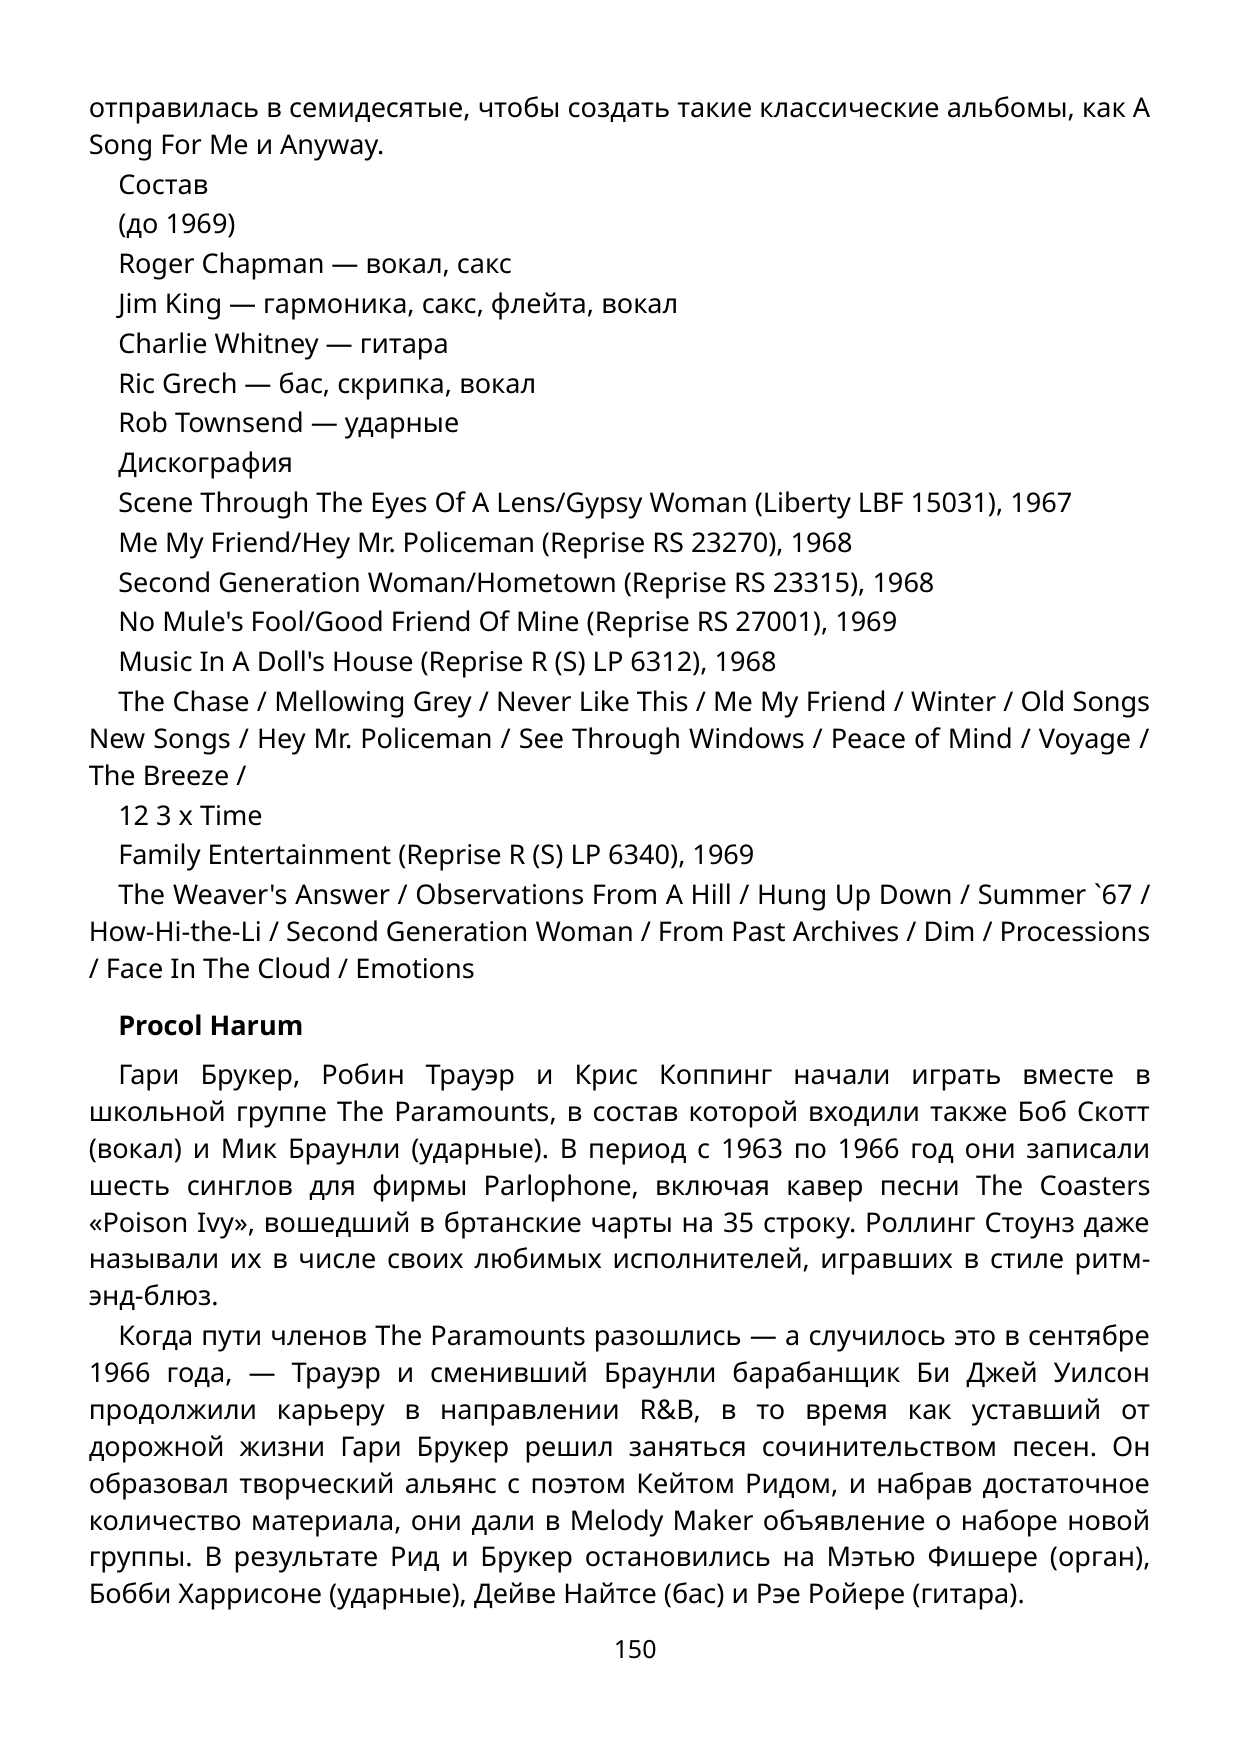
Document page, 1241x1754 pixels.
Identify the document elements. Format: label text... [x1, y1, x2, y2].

text The Chase / Mellowing Grey / Never Like This / Me My Friend / Winter / Old Songs New Songs / Hey Mr. Policeman / See Through Windows / Peace of Mind / Voyage / The Breeze / [88, 682, 1152, 793]
text Когда пути членов The Paramounts разошлись — а случилось это в сентябре 1966 года, — Трауэр и сменивший Браунли барабанщик Би Джей Уилсон продолжили карьеру в направлении R&B, в то время как уставший от дорожной жизни Гари Брукер решил заняться сочинительством песен. Он образовал творческий альянс с поэтом Кейтом Ридом, и набрав достаточное количество материала, они дали в Melody Maker объявление о наборе новой группы. В результате Рид и Брукер остановились на Мэтью Фишере (орган), Бобби Харрисоне (ударные), Дейве Найтсе (бас) и Рэе Ройере (гитара). [88, 1317, 1152, 1612]
text Гари Брукер, Робин Трауэр и Крис Коппинг начали играть вместе в школьной группе The Paramounts, в состав которой входили также Боб Скотт (вокал) и Мик Браунли (ударные). В период с 1963 по 1966 год они записали шесть синглов для фирмы Parlophone, включая кавер песни The Coasters «Poison Ivy», вошедший в бртанские чарты на 35 строку. Роллинг Стоунз даже называли их в числе своих любимых исполнителей, игравших в стиле ритм-энд-блюз. [88, 1056, 1152, 1314]
text Charlie Whitney — гитара [88, 324, 1152, 361]
text Me My Friend/Hey Mr. Policeman (Reprise RS 23270), 1968 [88, 523, 1152, 560]
subtitle Procol Harum [118, 1007, 1152, 1044]
text The Weaver's Answer / Observations From A Hill / Hung Up Down / Summer `67 / How-Hi-the-Li / Second Generation Woman / From Past Archives / Dim / Processions / Face In The Cloud / Emotions [88, 876, 1152, 986]
text Family Entertainment (Reprise R (S) LP 6340), 1969 [88, 836, 1152, 873]
text Second Generation Woman/Hometown (Reprise RS 23315), 1968 [88, 563, 1152, 600]
text 12 3 x Time [88, 796, 1152, 833]
text Rob Townsend — ударные [88, 404, 1152, 441]
text Ric Grech — бас, скрипка, вокал [88, 364, 1152, 401]
text Состав [88, 165, 1152, 202]
text Scene Through The Eyes Of A Lens/Gypsy Woman (Liberty LBF 15031), 1967 [88, 483, 1152, 520]
text Music In A Doll's House (Reprise R (S) LP 6312), 1968 [88, 643, 1152, 679]
text No Mule's Fool/Good Friend Of Mine (Reprise RS 27001), 1969 [88, 603, 1152, 640]
text (до 1969) [88, 205, 1152, 242]
text отправилась в семидесятые, чтобы создать такие классические альбомы, как A Song For Me и Anyway. [88, 88, 1152, 162]
text Roger Chapman — вокал, сакс [88, 245, 1152, 282]
text Jim King — гармоника, сакс, флейта, вокал [88, 284, 1152, 321]
text Дискография [88, 444, 1152, 481]
